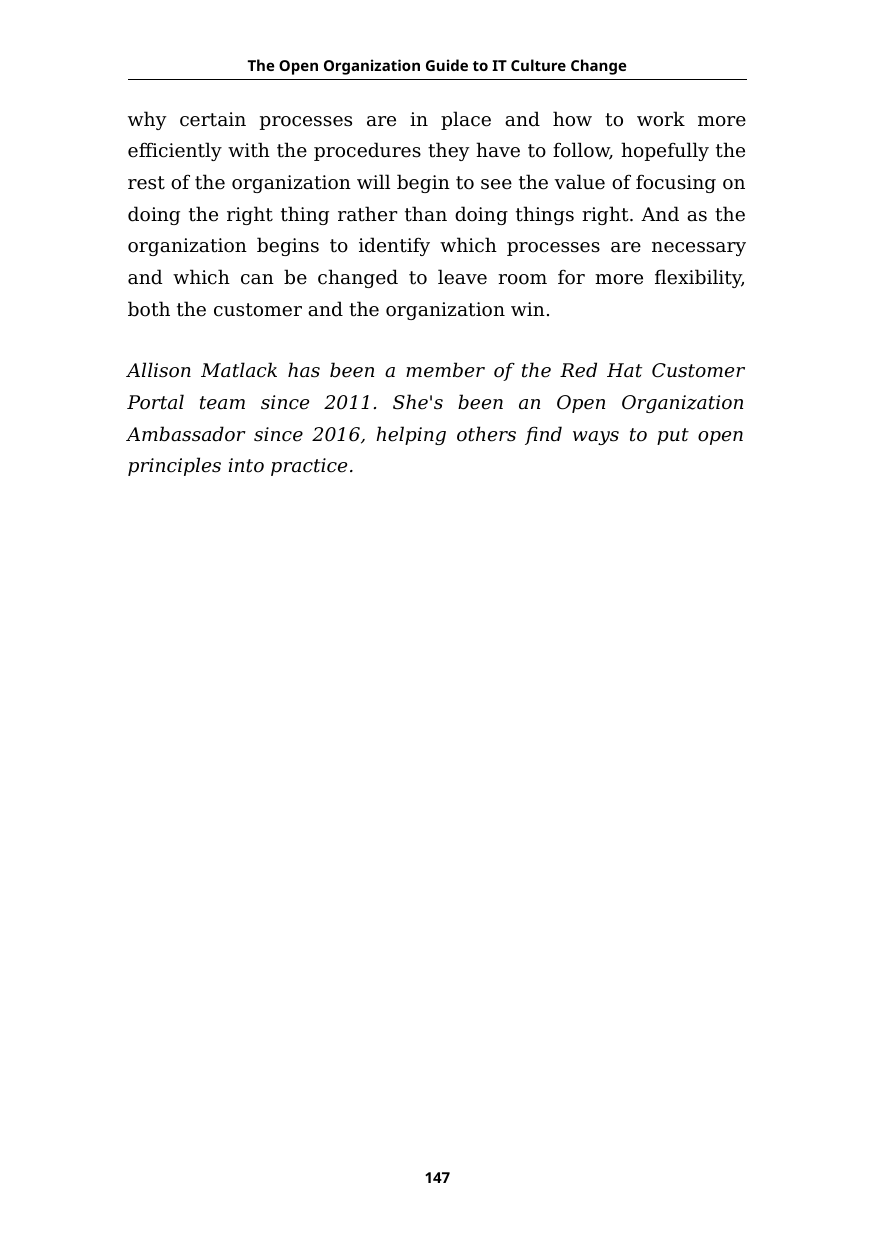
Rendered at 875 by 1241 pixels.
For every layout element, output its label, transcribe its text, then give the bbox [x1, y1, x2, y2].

text Allison Matlack has been a member of the Red Hat Customer Portal team since 2011. She's been an Open Organization Ambassador since 2016, helping others find ways to put open principles into practice. [127, 360, 747, 477]
text why certain processes are in place and how to work more efficiently with the procedures they have to follow, hopefully the rest of the organization will begin to see the value of focusing on doing the right thing rather than doing things right. And as the organization begins to identify which processes are necessary and which can be changed to leave room for more flexibility, both the customer and the organization win. [127, 109, 747, 321]
